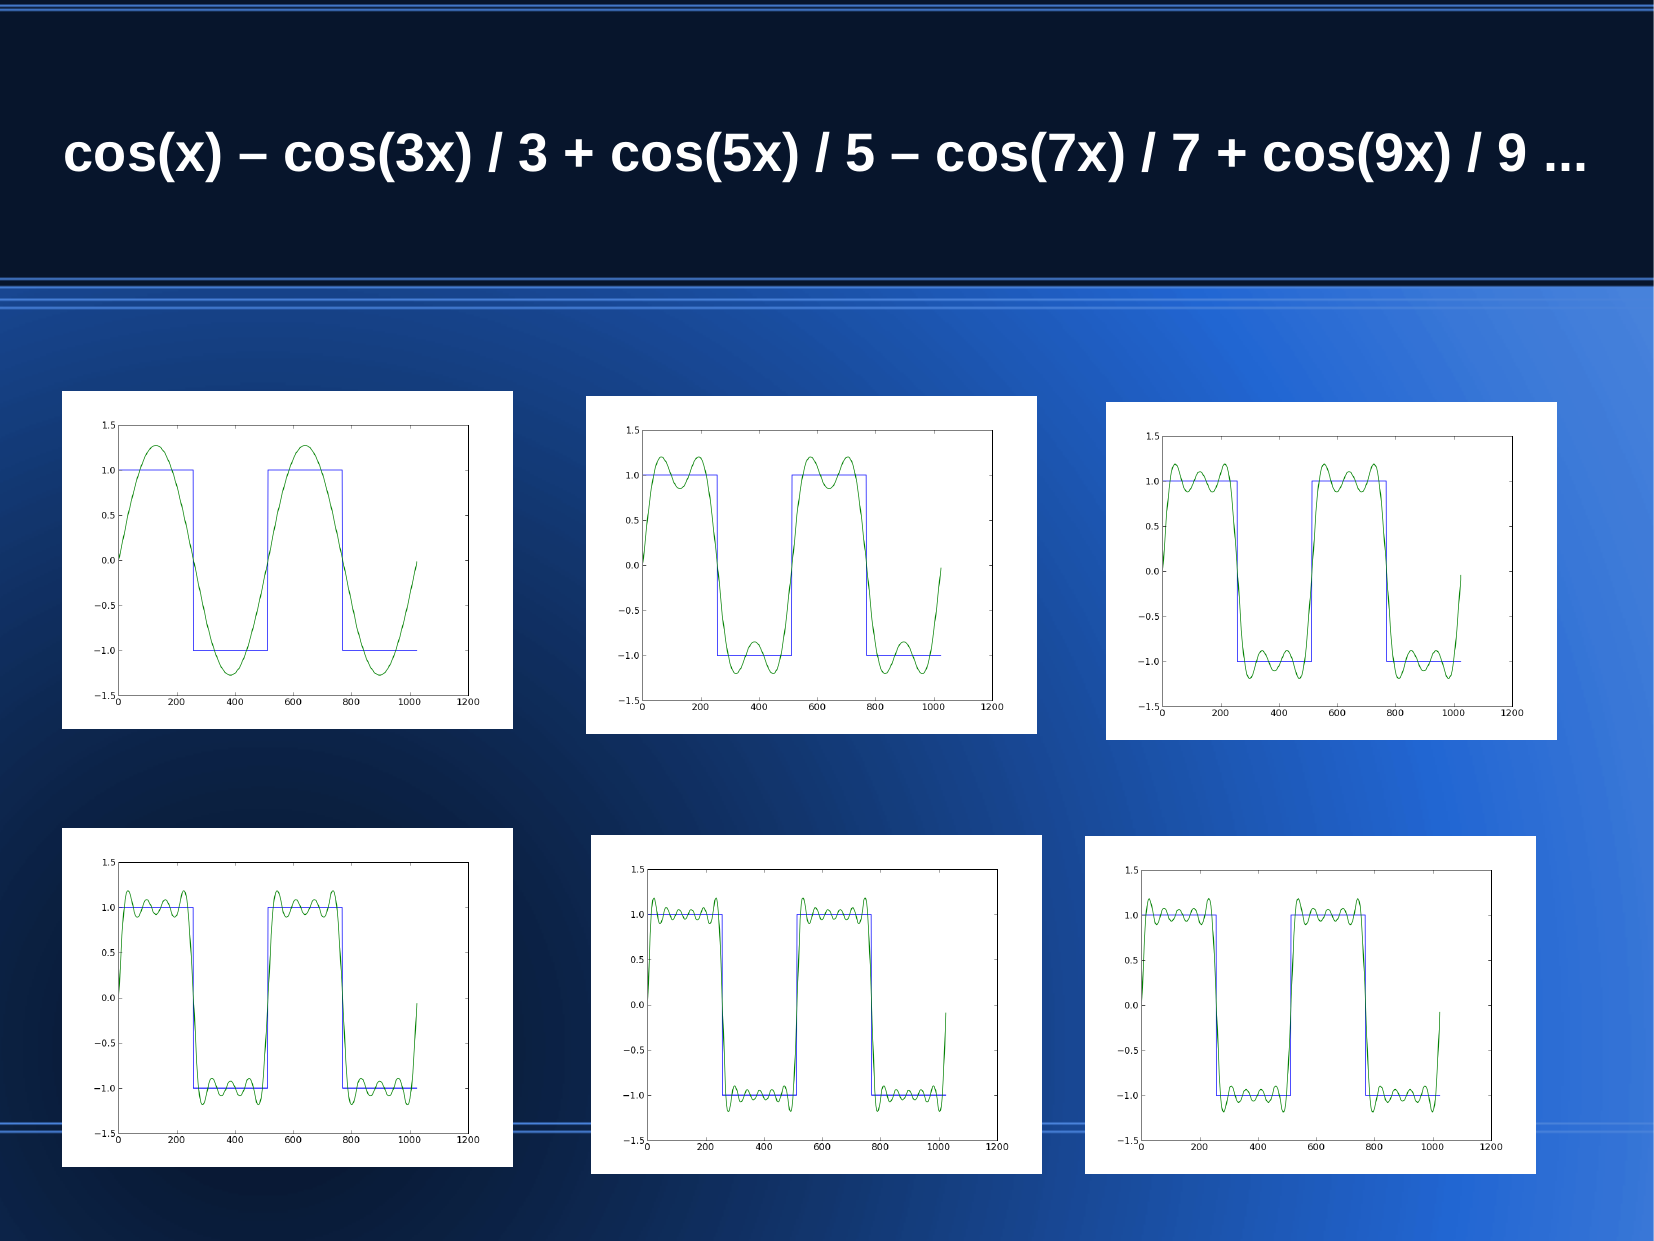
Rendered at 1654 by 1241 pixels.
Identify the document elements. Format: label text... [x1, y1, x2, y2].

title cos(x) – cos(3x) / 3 + cos(5x) / 5 – cos(7x) / 7 + cos(9x) / 9 ... [41, 51, 1613, 255]
picture [0, 0, 1654, 1241]
